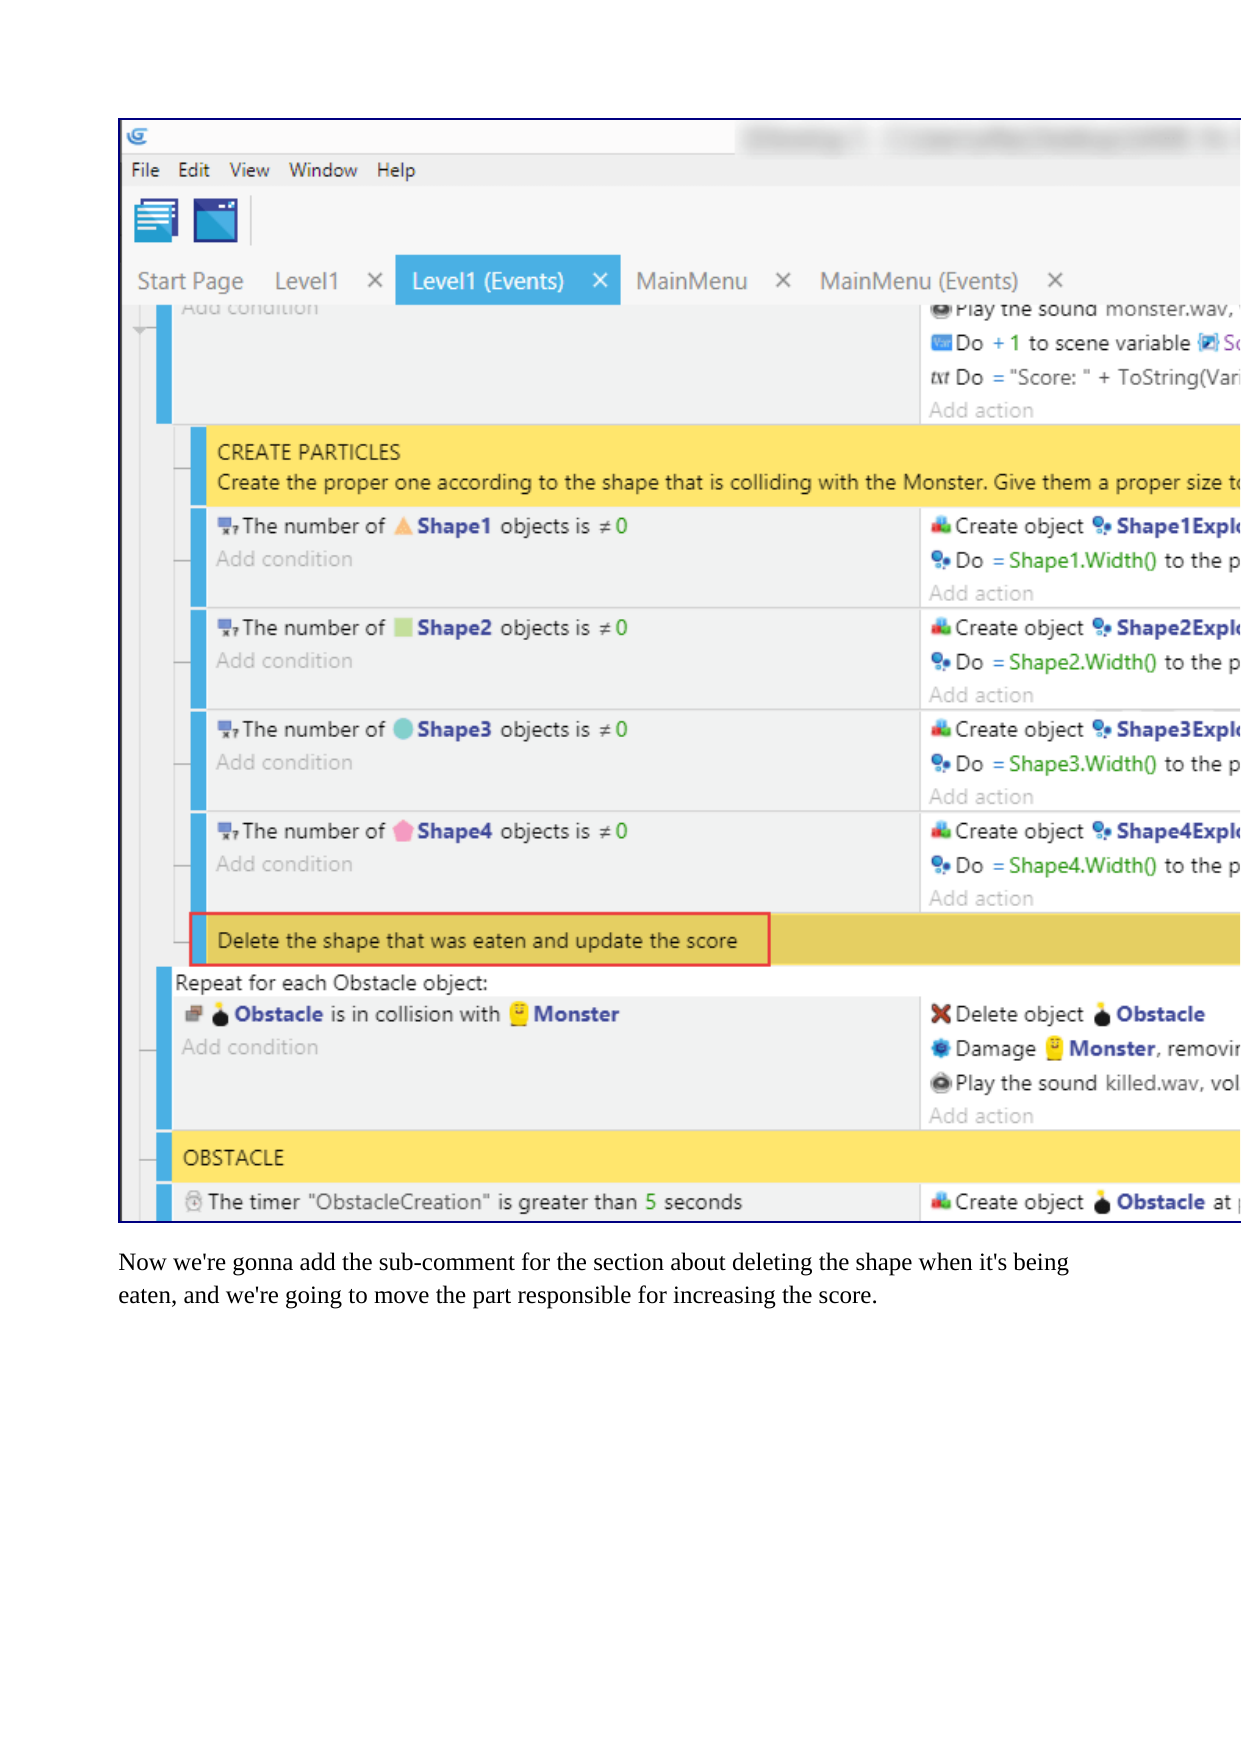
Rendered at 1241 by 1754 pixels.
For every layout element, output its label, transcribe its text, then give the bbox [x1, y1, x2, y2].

text Now we're gonna add the sub-comment for the section about deleting the shape when it's being eaten, and we're going to move the part responsible for increasing the score. [118, 1247, 1122, 1309]
picture [120, 120, 1241, 1221]
